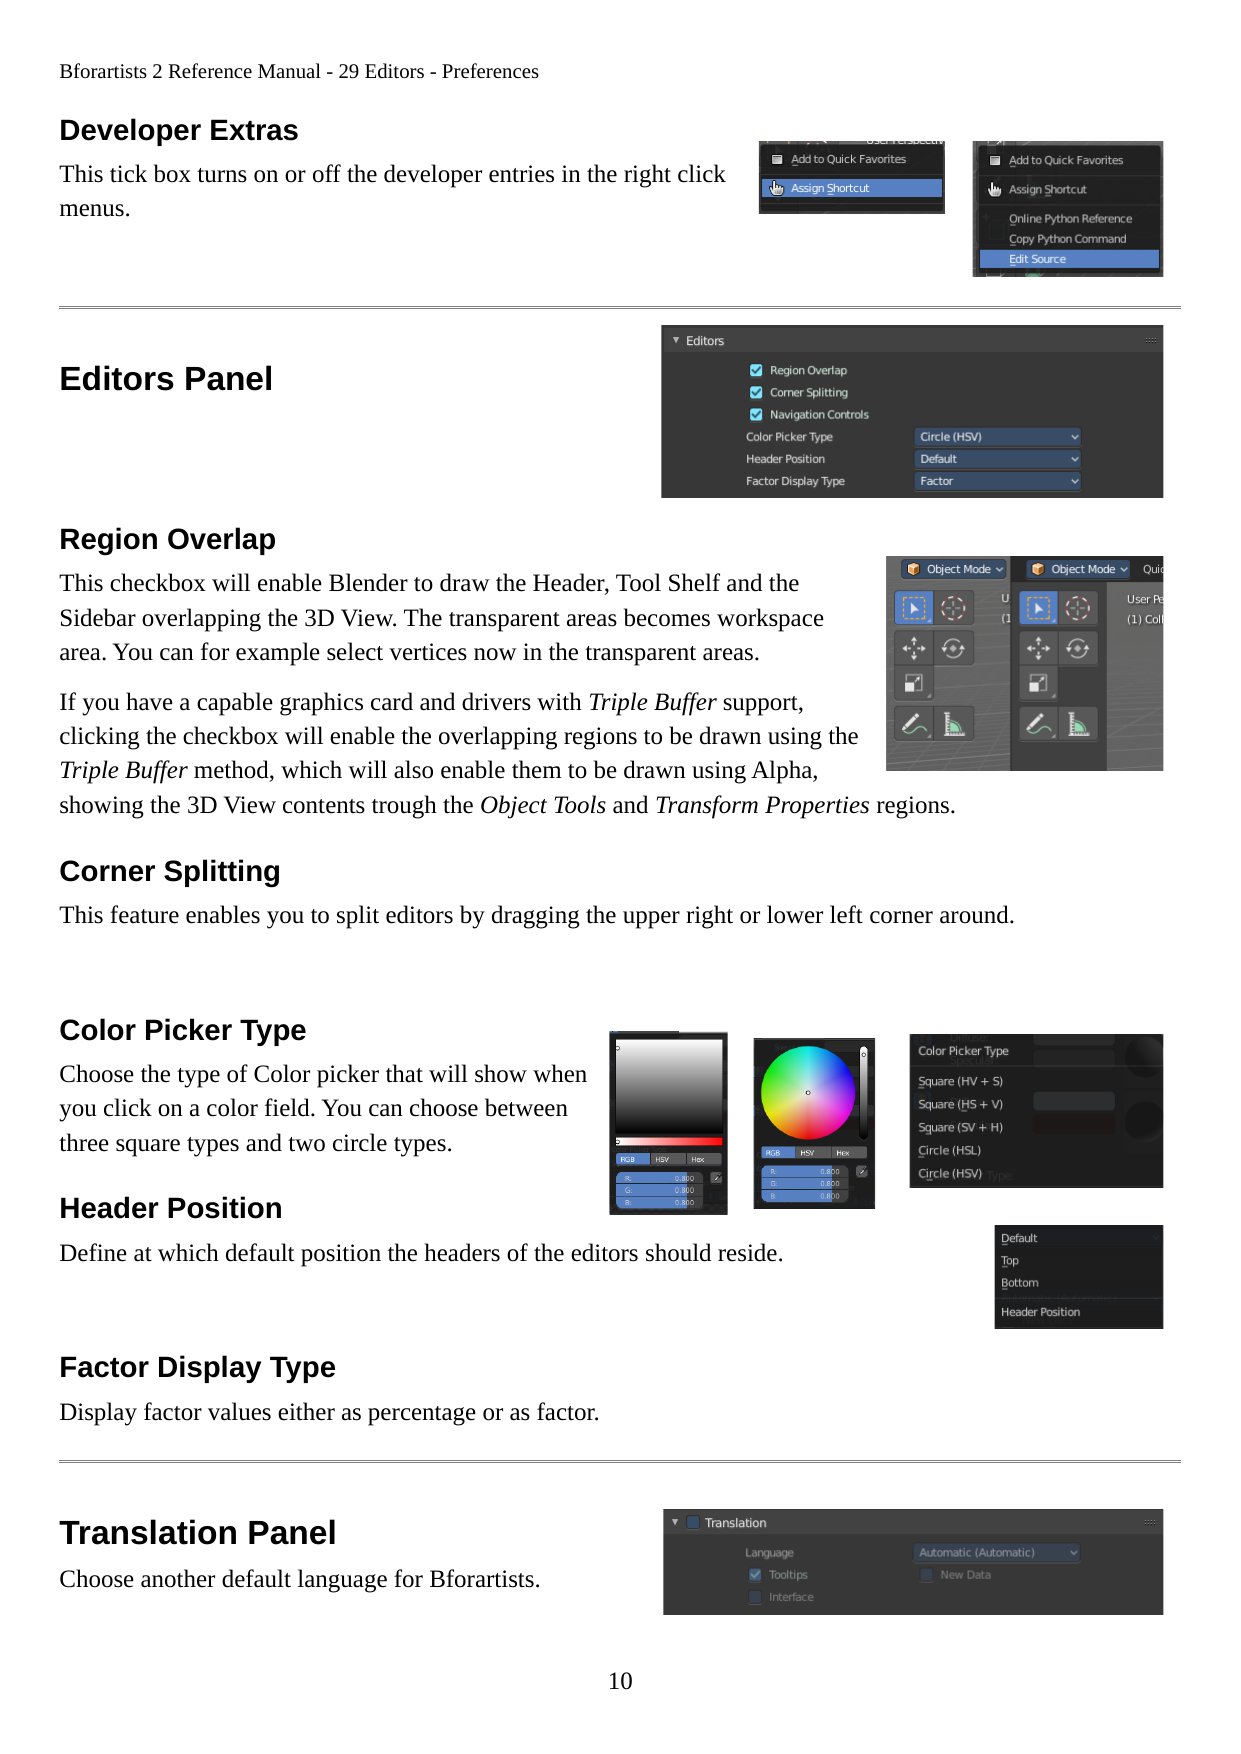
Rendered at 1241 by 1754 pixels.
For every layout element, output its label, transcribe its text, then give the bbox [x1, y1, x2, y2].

text This feature enables you to split editors by dragging the upper right or lower left corner around. [59, 900, 1181, 929]
picture [758, 141, 945, 214]
subtitle Developer Extras [59, 113, 1181, 146]
text If you have a capable graphics card and drivers with Triple Buffer support, clicking the checkbox will enable the overlapping regions to be drawn using the Triple Buffer method, which will also enable them to be drawn using Alpha, showing the 3D View contents trough the Object Tools and Transform Properties regions. [59, 687, 1181, 819]
text Choose the type of Color picker that will show when you click on a color field. You can choose between three square types and two circle types. [59, 1059, 609, 1157]
subtitle Factor Display Type [59, 1350, 1181, 1384]
subtitle Region Overlap [59, 522, 1181, 556]
picture [663, 1509, 1164, 1615]
text This checkbox will enable Blender to draw the Header, Tool Shelf and the Sidebar overlapping the 3D View. The transparent areas becomes workspace area. You can for example select vertices now in the transparent areas. [59, 568, 886, 666]
subtitle [1164, 1513, 1181, 1551]
text Display factor values either as percentage or as factor. [59, 1397, 1181, 1425]
text [876, 1059, 909, 1157]
text This tick box turns on or off the developer entries in the right click menus. [59, 159, 972, 222]
picture [753, 1038, 876, 1209]
subtitle Header Position [59, 1191, 1181, 1225]
picture [886, 556, 1164, 771]
subtitle [1164, 358, 1181, 397]
text Choose another default language for Bforartists. [59, 1564, 663, 1593]
subtitle Translation Panel [59, 1513, 663, 1551]
picture [661, 325, 1164, 498]
text Define at which default position the headers of the editors should reside. [59, 1238, 994, 1266]
subtitle Corner Splitting [59, 854, 1181, 887]
picture [909, 1034, 1164, 1188]
picture [972, 141, 1164, 277]
picture [994, 1225, 1164, 1329]
subtitle Editors Panel [59, 358, 661, 397]
subtitle Color Picker Type [59, 1013, 1181, 1046]
picture [609, 1031, 728, 1215]
